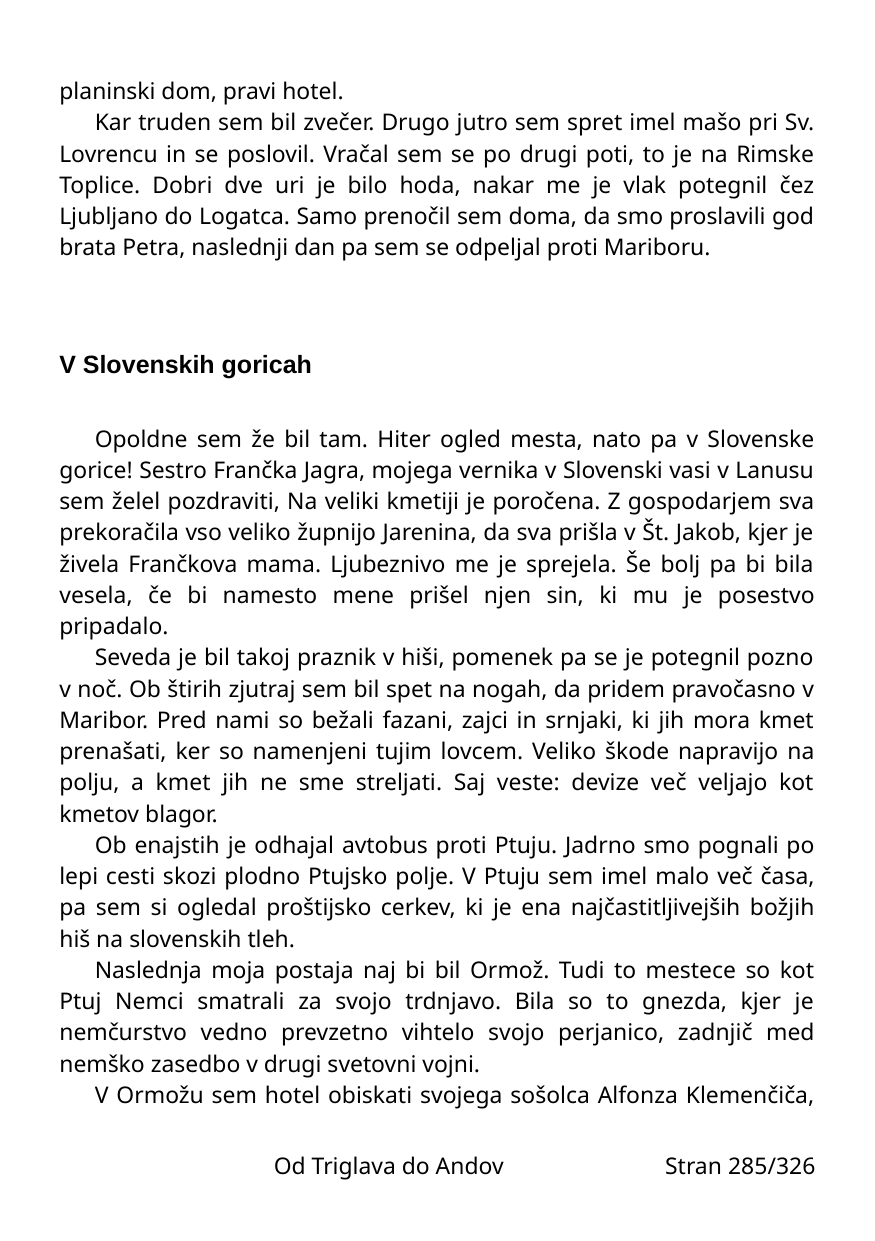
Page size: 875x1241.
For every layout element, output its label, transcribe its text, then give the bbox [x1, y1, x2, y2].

text Opoldne sem že bil tam. Hiter ogled mesta, nato pa v Slovenske gorice! Sestro Frančka Jagra, mojega vernika v Slovenski vasi v Lanusu sem želel pozdraviti, Na veliki kmetiji je poročena. Z gospodarjem sva prekoračila vso veliko župnijo Jarenina, da sva prišla v Št. Jakob, kjer je živela Frančkova mama. Ljubeznivo me je sprejela. Še bolj pa bi bila vesela, če bi namesto mene prišel njen sin, ki mu je posestvo pripadalo. [59, 422, 815, 641]
text Ob enajstih je odhajal avtobus proti Ptuju. Jadrno smo pognali po lepi cesti skozi plodno Ptujsko polje. V Ptuju sem imel malo več časa, pa sem si ogledal proštijsko cerkev, ki je ena najčastitljivejših božjih hiš na slovenskih tleh. [59, 829, 815, 954]
text planinski dom, pravi hotel. [59, 75, 815, 106]
text Naslednja moja postaja naj bi bil Ormož. Tudi to mestece so kot Ptuj Nemci smatrali za svojo trdnjavo. Bila so to gnezda, kjer je nemčurstvo vedno prevzetno vihtelo svojo perjanico, zadnjič med nemško zasedbo v drugi svetovni vojni. [59, 954, 815, 1079]
text Kar truden sem bil zvečer. Drugo jutro sem spret imel mašo pri Sv. Lovrencu in se poslovil. Vračal sem se po drugi poti, to je na Rimske Toplice. Dobri dve uri je bilo hoda, nakar me je vlak potegnil čez Ljubljano do Logatca. Samo prenočil sem doma, da smo proslavili god brata Petra, naslednji dan pa sem se odpeljal proti Mariboru. [59, 106, 815, 262]
text V Ormožu sem hotel obiskati svojega sošolca Alfonza Klemenčiča, [59, 1079, 815, 1110]
subtitle V Slovenskih goricah [59, 350, 815, 379]
text Seveda je bil takoj praznik v hiši, pomenek pa se je potegnil pozno v noč. Ob štirih zjutraj sem bil spet na nogah, da pridem pravočasno v Maribor. Pred nami so bežali fazani, zajci in srnjaki, ki jih mora kmet prenašati, ker so namenjeni tujim lovcem. Veliko škode napravijo na polju, a kmet jih ne sme streljati. Saj veste: devize več veljajo kot kmetov blagor. [59, 641, 815, 829]
